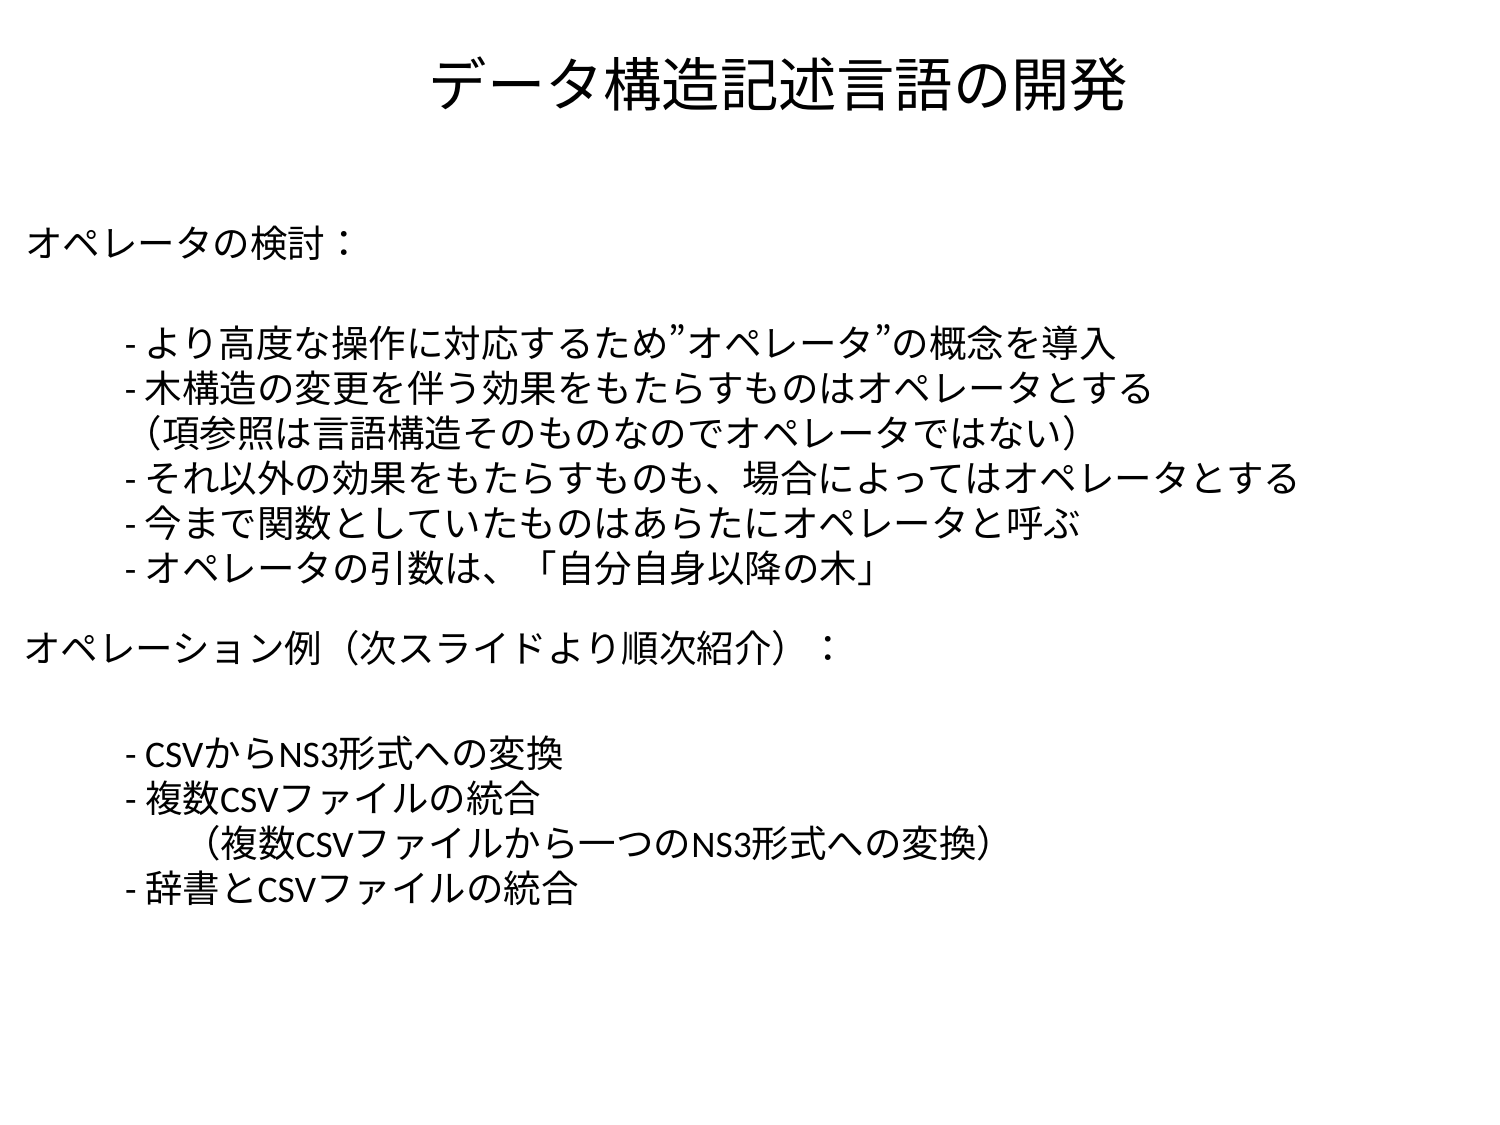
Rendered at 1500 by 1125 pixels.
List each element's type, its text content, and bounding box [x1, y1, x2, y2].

text_box データ構造記述言語の開発 [414, 40, 1143, 126]
text_box - CSVからNS3形式への変換 - 複数CSVファイルの統合 （複数CSVファイルから一つのNS3形式への変換） - 辞書とCSVファイルの統合 [93, 722, 1030, 918]
text_box オペレーション例（次スライドより順次紹介）： [8, 617, 862, 678]
text_box オペレータの検討： [10, 212, 378, 273]
text_box - より高度な操作に対応するため”オペレータ”の概念を導入 - 木構造の変更を伴う効果をもたらすものはオペレータとする （項参照は言語構造そのものなのでオペレータではない） - それ以外の効果をもたらすものも、場合によってはオペレータとする - 今まで関数としていたものはあらたにオペレータと呼ぶ - オペレータの引数は、「自分自身以降の木」 [93, 312, 1316, 598]
